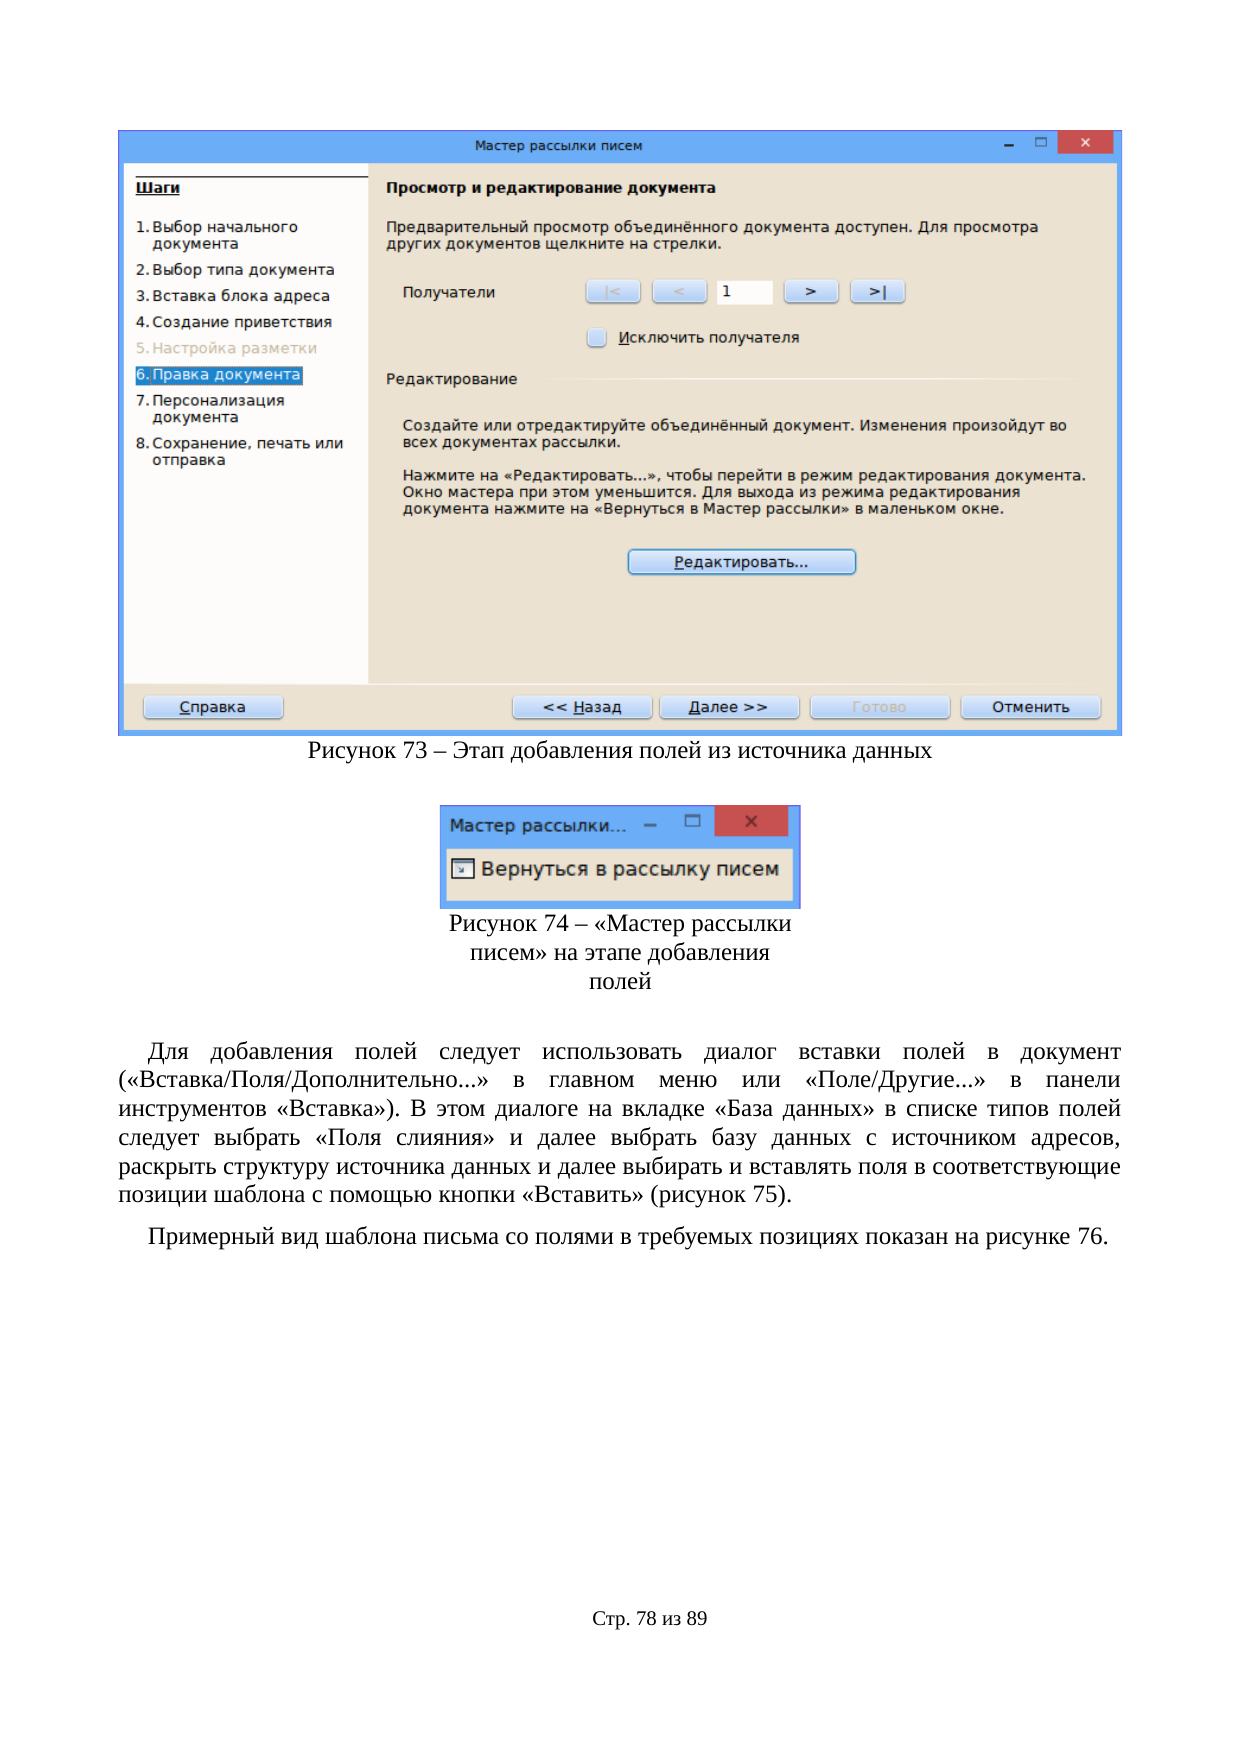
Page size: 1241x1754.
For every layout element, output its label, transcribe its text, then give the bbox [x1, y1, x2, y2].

picture [439, 805, 801, 909]
text Для добавления полей следует использовать диалог вставки полей в документ («Вставка/Поля/Дополнительно...» в главном меню или «Поле/Другие...» в панели инструментов «Вставка»). В этом диалоге на вкладке «База данных» в списке типов полей следует выбрать «Поля слияния» и далее выбрать базу данных с источником адресов, раскрыть структуру источника данных и далее выбирать и вставлять поля в соответствующие позиции шаблона с помощью кнопки «Вставить» (рисунок 75). [118, 1036, 1122, 1208]
text Примерный вид шаблона письма со полями в требуемых позициях показан на рисунке 76. [118, 1221, 1122, 1249]
text Рисунок 73 – Этап добавления полей из источника данных [118, 736, 1122, 764]
picture [118, 130, 1123, 736]
text Рисунок 74 – «Мастер рассылки писем» на этапе добавления полей [440, 909, 801, 994]
